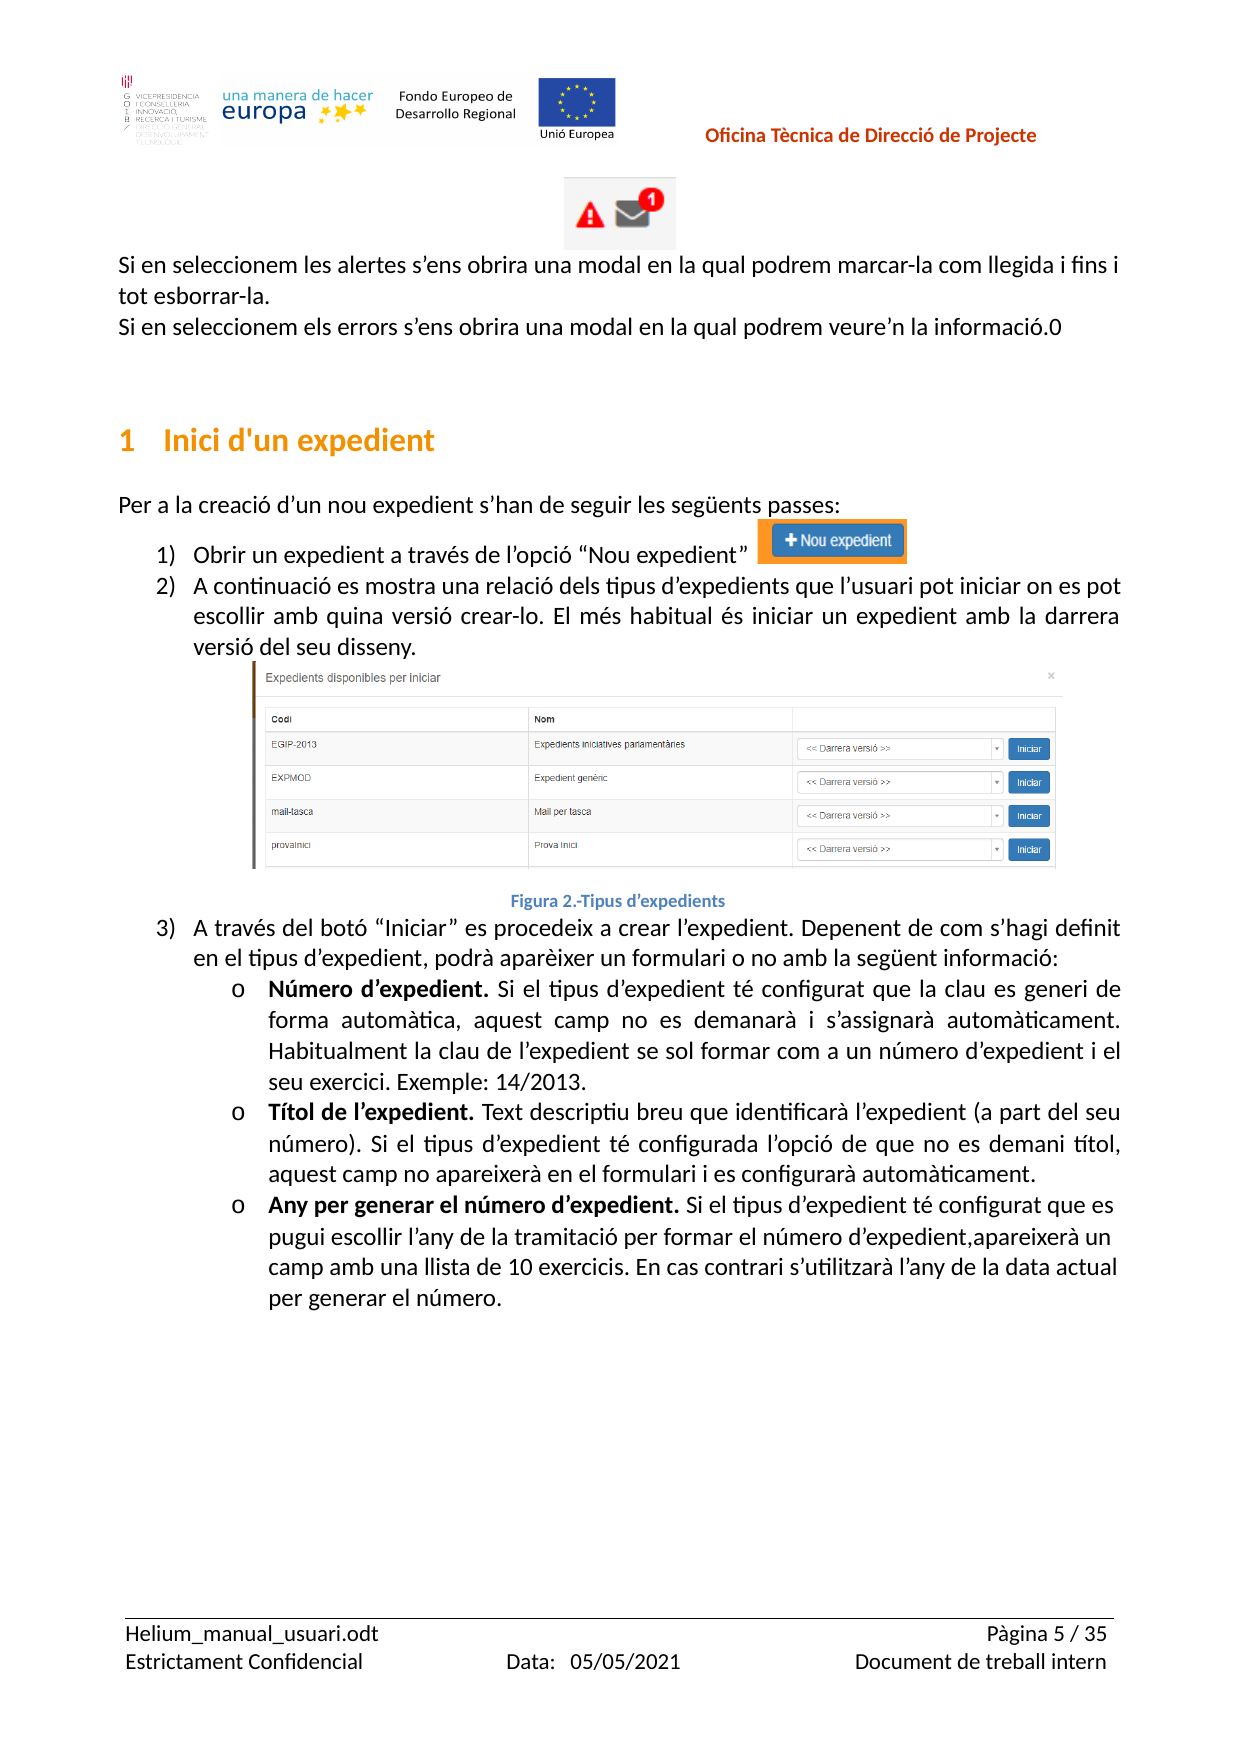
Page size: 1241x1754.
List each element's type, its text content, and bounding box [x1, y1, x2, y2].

picture [757, 519, 907, 564]
picture [563, 177, 677, 250]
picture [219, 73, 621, 147]
picture [118, 73, 213, 147]
list Obrir un expedient a través de l’opció “Nou expedient” [156, 520, 1122, 570]
subtitle Inici d'un expedient [118, 419, 1122, 460]
list A continuació es mostra una relació dels tipus d’expedients que l’usuari pot iniciar on es pot escollir amb quina versió crear-lo. El més habitual és iniciar un expedient amb la darrera versió del seu disseny. [156, 570, 1122, 661]
list Títol de l’expedient. Text descriptiu breu que identificarà l’expedient (a part del seu número). Si el tipus d’expedient té configurada l’opció de que no es demani títol, aquest camp no apareixerà en el formulari i es configurarà automàticament. [231, 1096, 1122, 1189]
text Figura 2.-Tipus d’expedients [118, 889, 1122, 912]
picture [252, 661, 1063, 869]
text Per a la creació d’un nou expedient s’han de seguir les següents passes: [118, 489, 1122, 520]
list Any per generar el número d’expedient. Si el tipus d’expedient té configurat que es pugui escollir l’any de la tramitació per formar el número d’expedient,apareixerà un camp amb una llista de 10 exercicis. En cas contrari s’utilitzarà l’any de la data actual per generar el número. [231, 1189, 1122, 1312]
list Número d’expedient. Si el tipus d’expedient té configurat que la clau es generi de forma automàtica, aquest camp no es demanarà i s’assignarà automàticament. Habitualment la clau de l’expedient se sol formar com a un número d’expedient i el seu exercici. Exemple: 14/2013. [231, 973, 1122, 1096]
text Si en seleccionem les alertes s’ens obrira una modal en la qual podrem marcar-la com llegida i fins i tot esborrar-la. [118, 249, 1122, 311]
text Si en seleccionem els errors s’ens obrira una modal en la qual podrem veure’n la informació.0 [118, 311, 1122, 341]
list A través del botó “Iniciar” es procedeix a crear l’expedient. Depenent de com s’hagi definit en el tipus d’expedient, podrà aparèixer un formulari o no amb la següent informació: [156, 912, 1122, 973]
